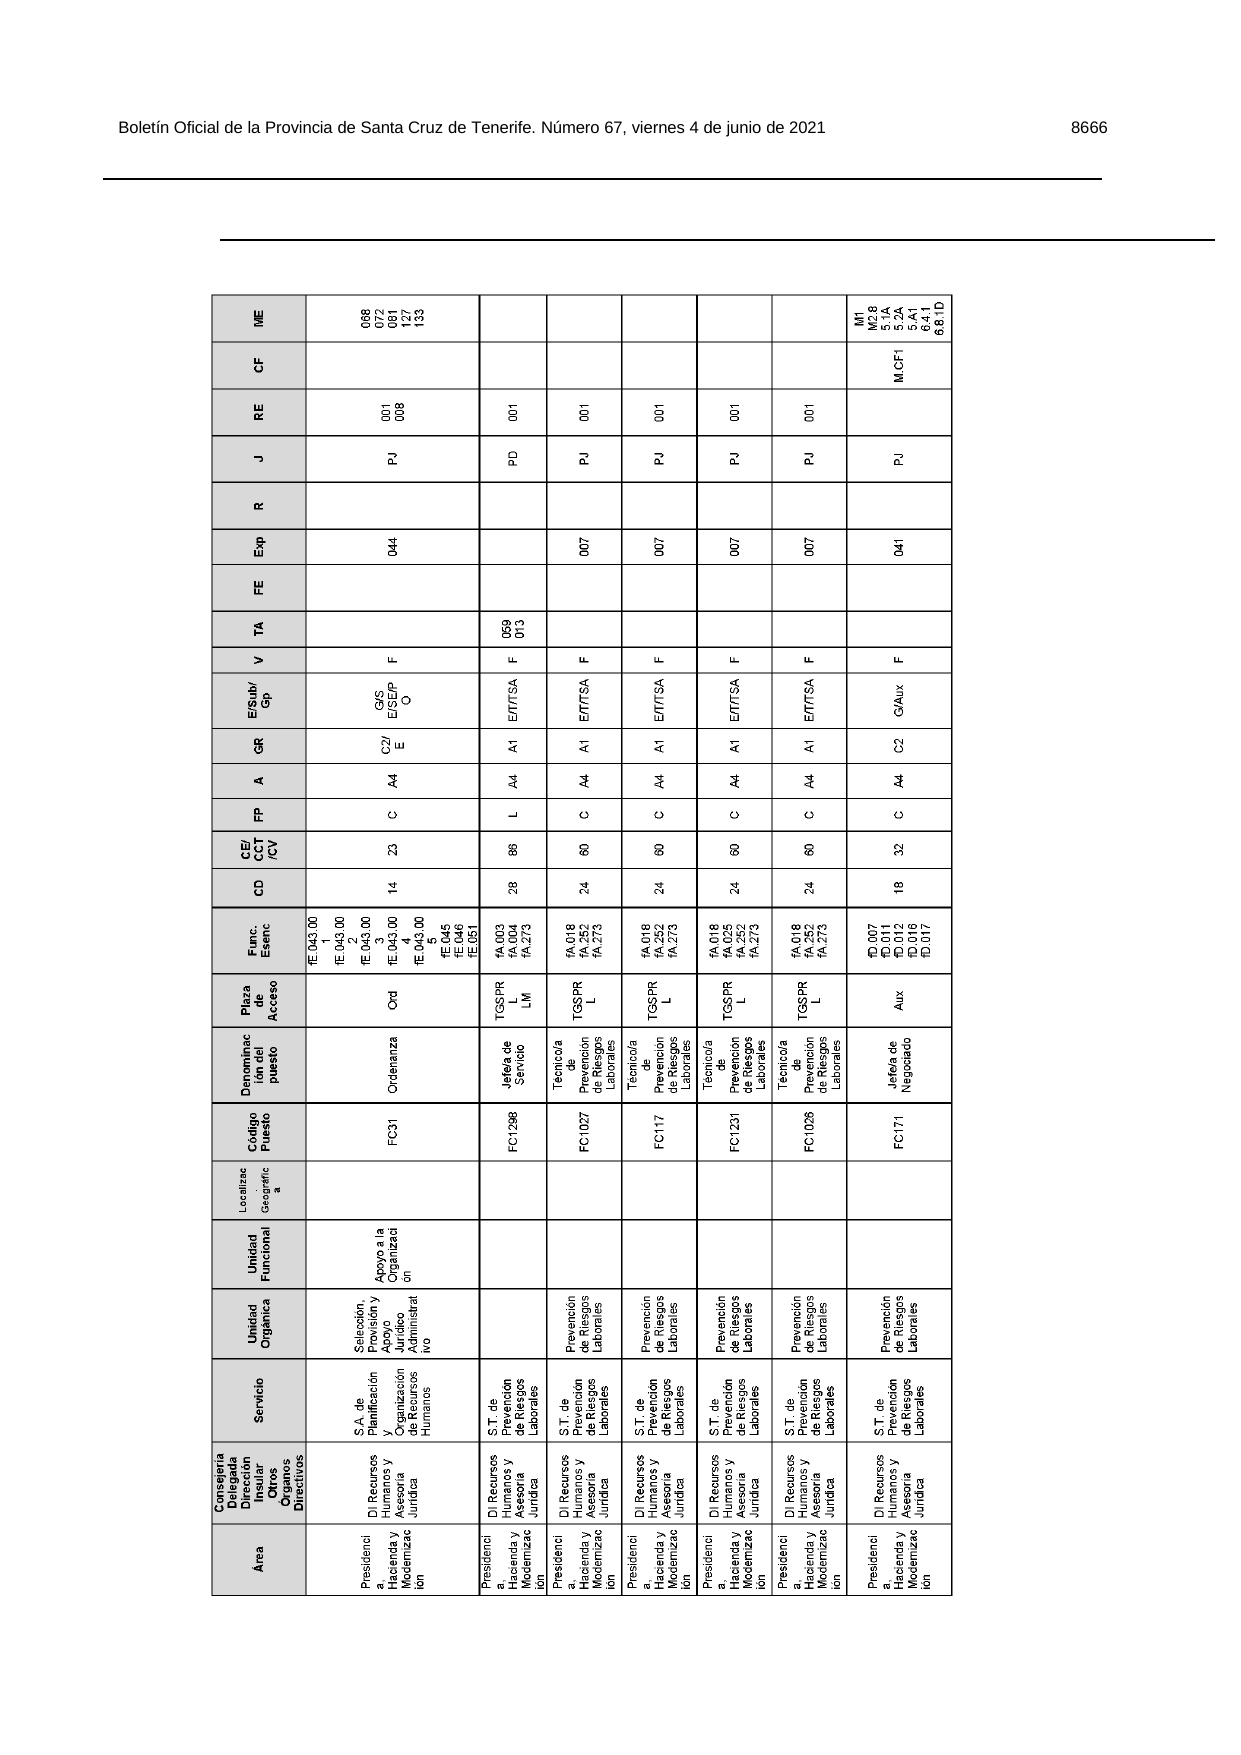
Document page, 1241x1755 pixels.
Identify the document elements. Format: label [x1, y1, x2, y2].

picture [118, 274, 1100, 1664]
